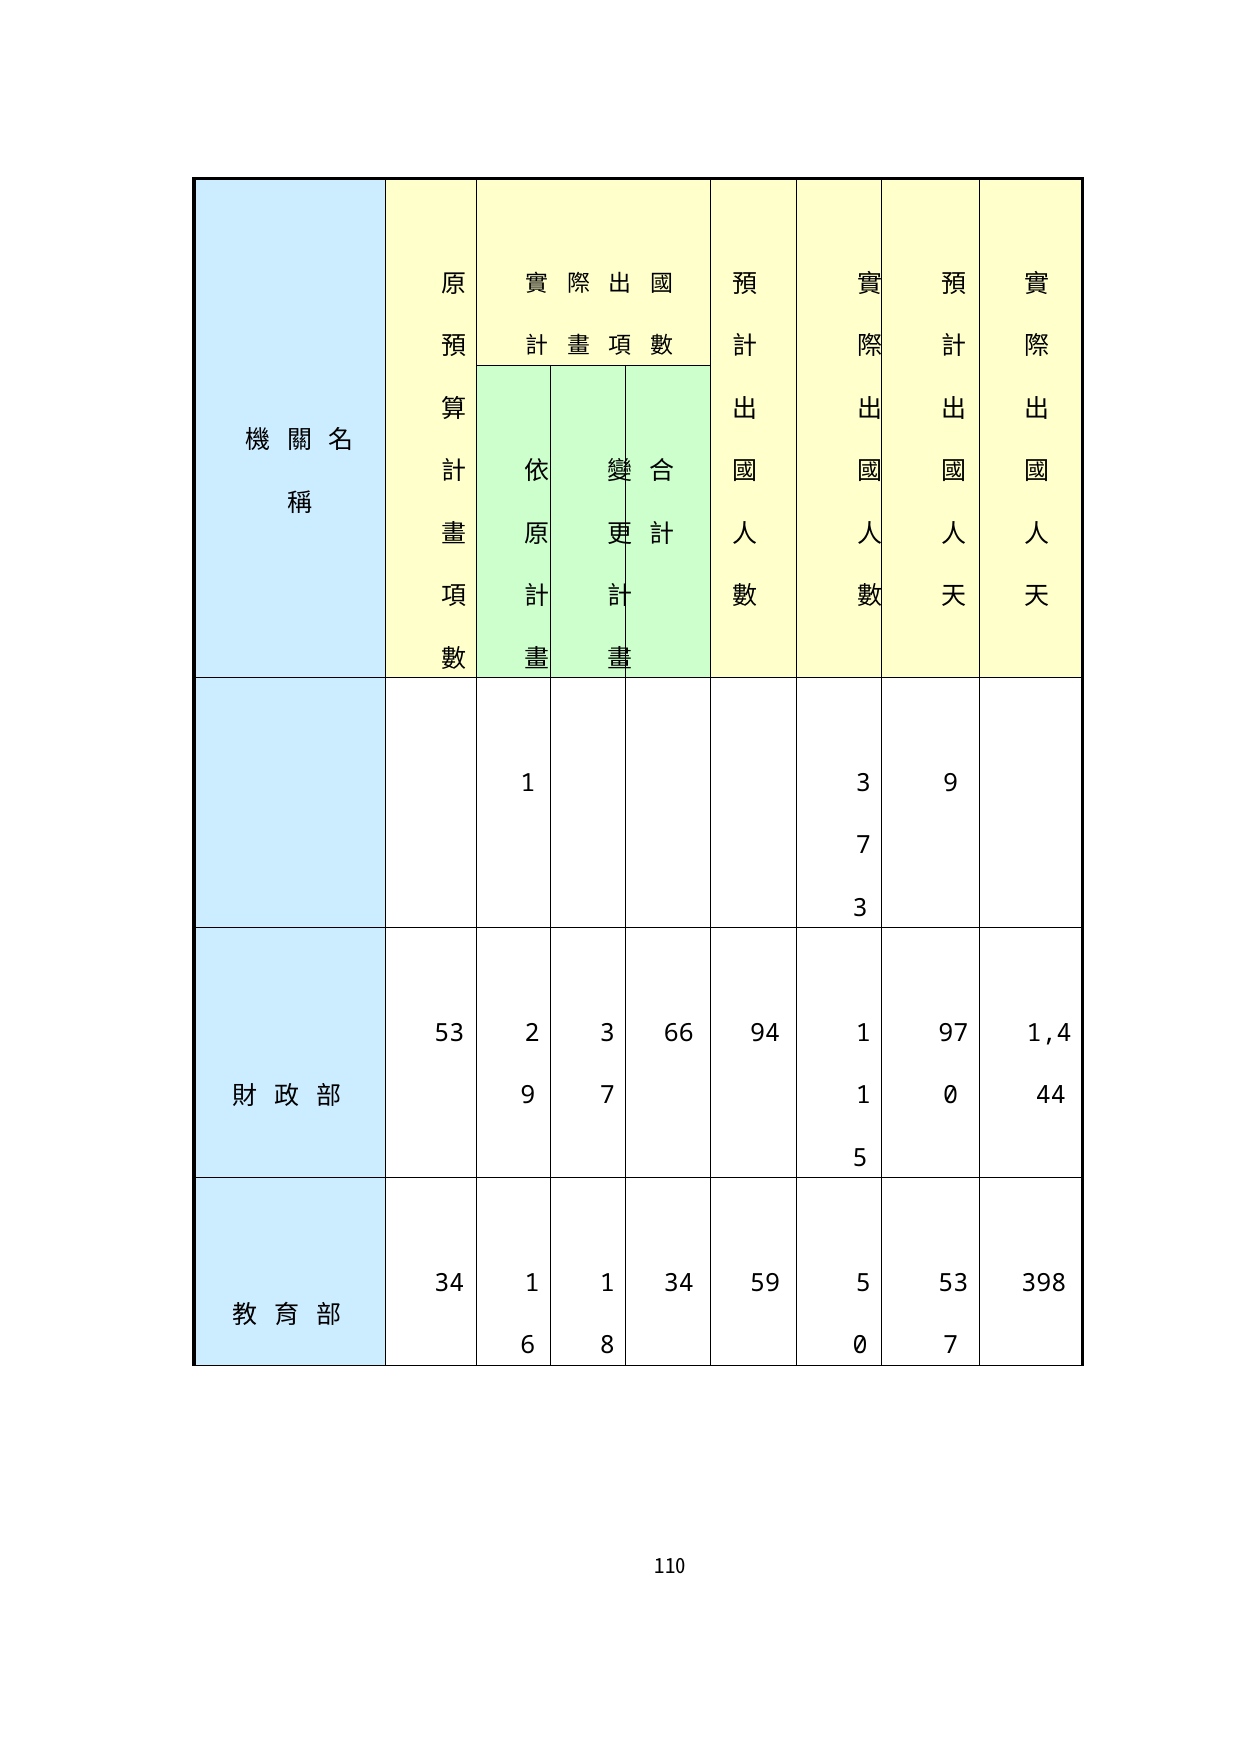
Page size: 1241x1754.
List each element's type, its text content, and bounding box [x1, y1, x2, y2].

table_cell 合計 [626, 366, 710, 677]
table_cell 18 [551, 1178, 625, 1365]
table_cell 94 [711, 928, 796, 1177]
table_cell 537 [882, 1178, 979, 1365]
table_cell 29 [477, 928, 550, 1177]
table_cell [196, 678, 385, 927]
table_header 預計出國人天 [882, 180, 979, 677]
table_cell [711, 678, 796, 927]
table_cell 59 [711, 1178, 796, 1365]
table_header 原預算計畫項數 [386, 180, 476, 677]
table_cell 66 [626, 928, 710, 1177]
table_cell 970 [882, 928, 979, 1177]
table_cell 53 [386, 928, 476, 1177]
table_header 預計出國人數 [711, 180, 796, 677]
table_cell 398 [980, 1178, 1081, 1365]
table_cell [626, 678, 710, 927]
table_header 實際出國人天 [980, 180, 1081, 677]
table_cell 16 [477, 1178, 550, 1365]
table_cell 37 [551, 928, 625, 1177]
table_header 實際出國人數 [797, 180, 881, 677]
table_cell 變更計畫 [551, 366, 625, 677]
table_cell 依原計畫 [477, 366, 550, 677]
table_cell [980, 678, 1081, 927]
table_header 實際出國計畫項數 [477, 180, 710, 365]
table_cell 373 [797, 678, 881, 927]
table_cell [551, 678, 625, 927]
table_cell 115 [797, 928, 881, 1177]
table_cell 50 [797, 1178, 881, 1365]
table_cell 1 [477, 678, 550, 927]
table_cell 34 [386, 1178, 476, 1365]
table_cell 9 [882, 678, 979, 927]
table_header 機關名稱 [196, 180, 385, 677]
table_cell 34 [626, 1178, 710, 1365]
table_cell 1,444 [980, 928, 1081, 1177]
table_cell [386, 678, 476, 927]
table_cell 教育部 [196, 1178, 385, 1365]
table_cell 財政部 [196, 928, 385, 1177]
